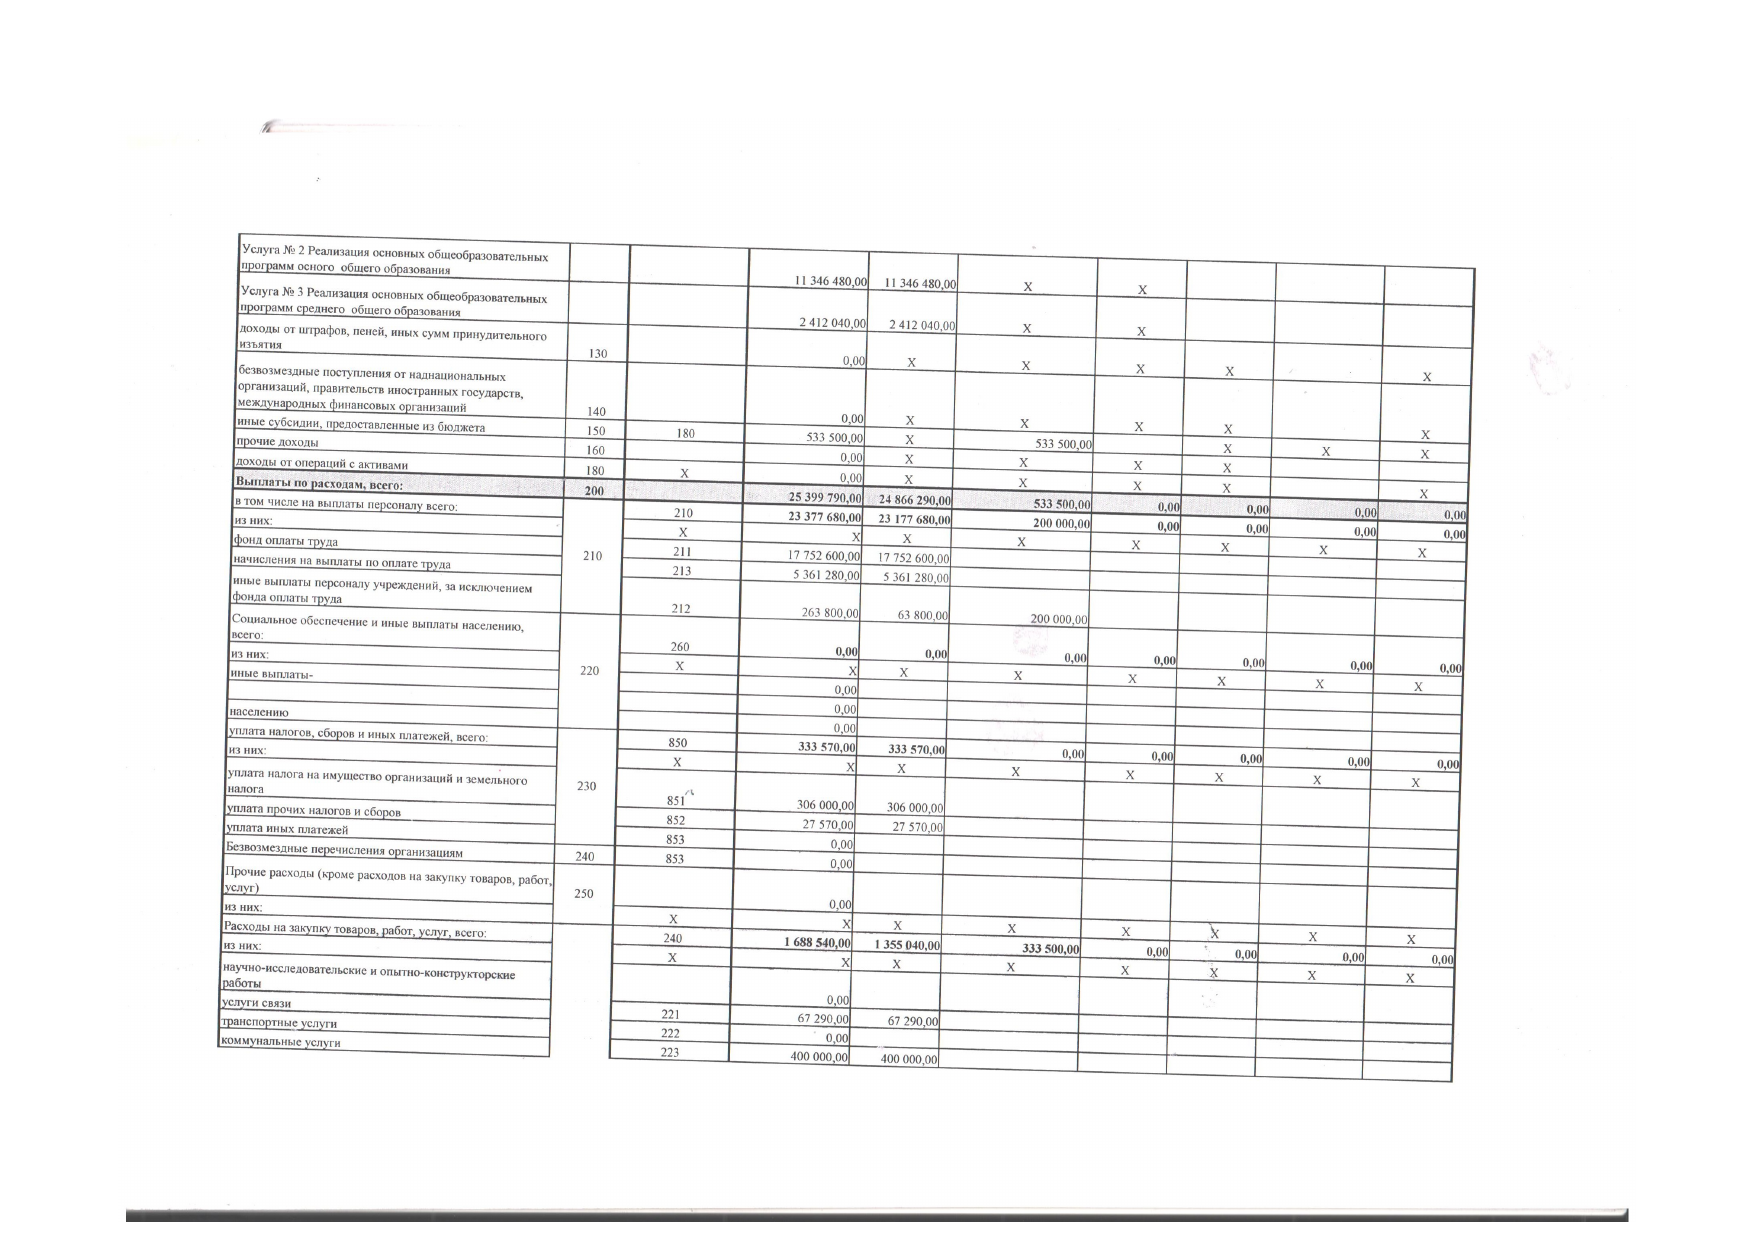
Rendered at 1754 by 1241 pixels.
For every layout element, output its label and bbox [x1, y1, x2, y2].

picture [118, 118, 1636, 1222]
